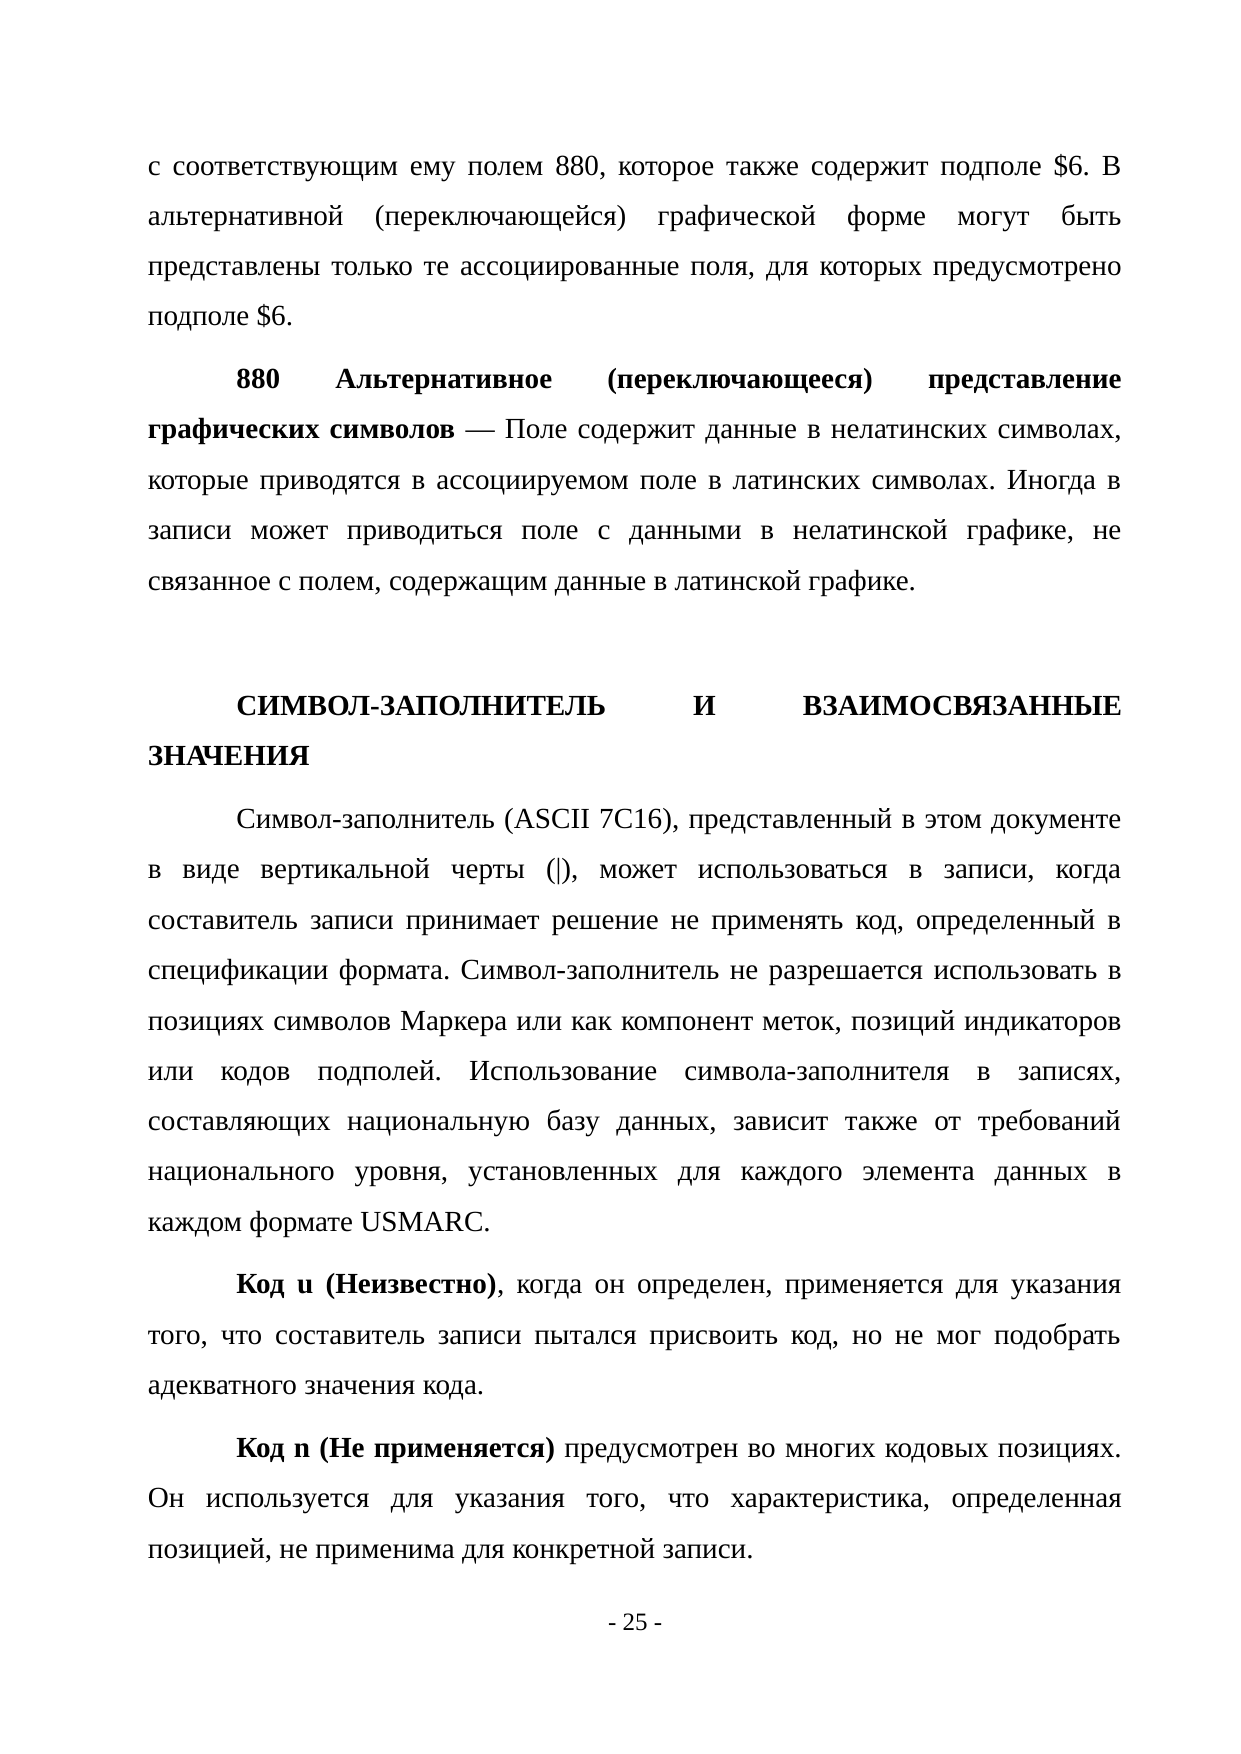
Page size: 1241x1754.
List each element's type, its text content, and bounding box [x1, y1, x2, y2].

text 880 Альтернативное (переключающееся) представление графических символов — Поле содержит данные в нелатинских символах, которые приводятся в ассоциируемом поле в латинских символах. Иногда в записи может приводиться поле с данными в нелатинской графике, не связанное с полем, содержащим данные в латинской графике. [148, 361, 1122, 596]
text Код n (Не применяется) предусмотрен во многих кодовых позициях. Он используется для указания того, что характеристика, определенная позицией, не применима для конкретной записи. [148, 1430, 1122, 1564]
text СИМВОЛ-ЗАПОЛНИТЕЛЬ И ВЗАИМОСВЯЗАННЫЕ ЗНАЧЕНИЯ [148, 688, 1122, 772]
text Код u (Неизвестно), когда он определен, применяется для указания того, что составитель записи пытался присвоить код, но не мог подобрать адекватного значения кода. [148, 1267, 1122, 1401]
text Символ-заполнитель (ASCII 7C16), представленный в этом документе в виде вертикальной черты (|), может использоваться в записи, когда составитель записи принимает решение не применять код, определенный в спецификации формата. Символ-заполнитель не разрешается использовать в позициях символов Маркера или как компонент меток, позиций индикаторов или кодов подполей. Использование символа-заполнителя в записях, составляющих национальную базу данных, зависит также от требований национального уровня, установленных для каждого элемента данных в каждом формате USMARC. [148, 801, 1122, 1237]
text с соответствующим ему полем 880, которое также содержит подполе $6. В альтернативной (переключающейся) графической форме могут быть представлены только те ассоциированные поля, для которых предусмотрено подполе $6. [148, 148, 1122, 332]
